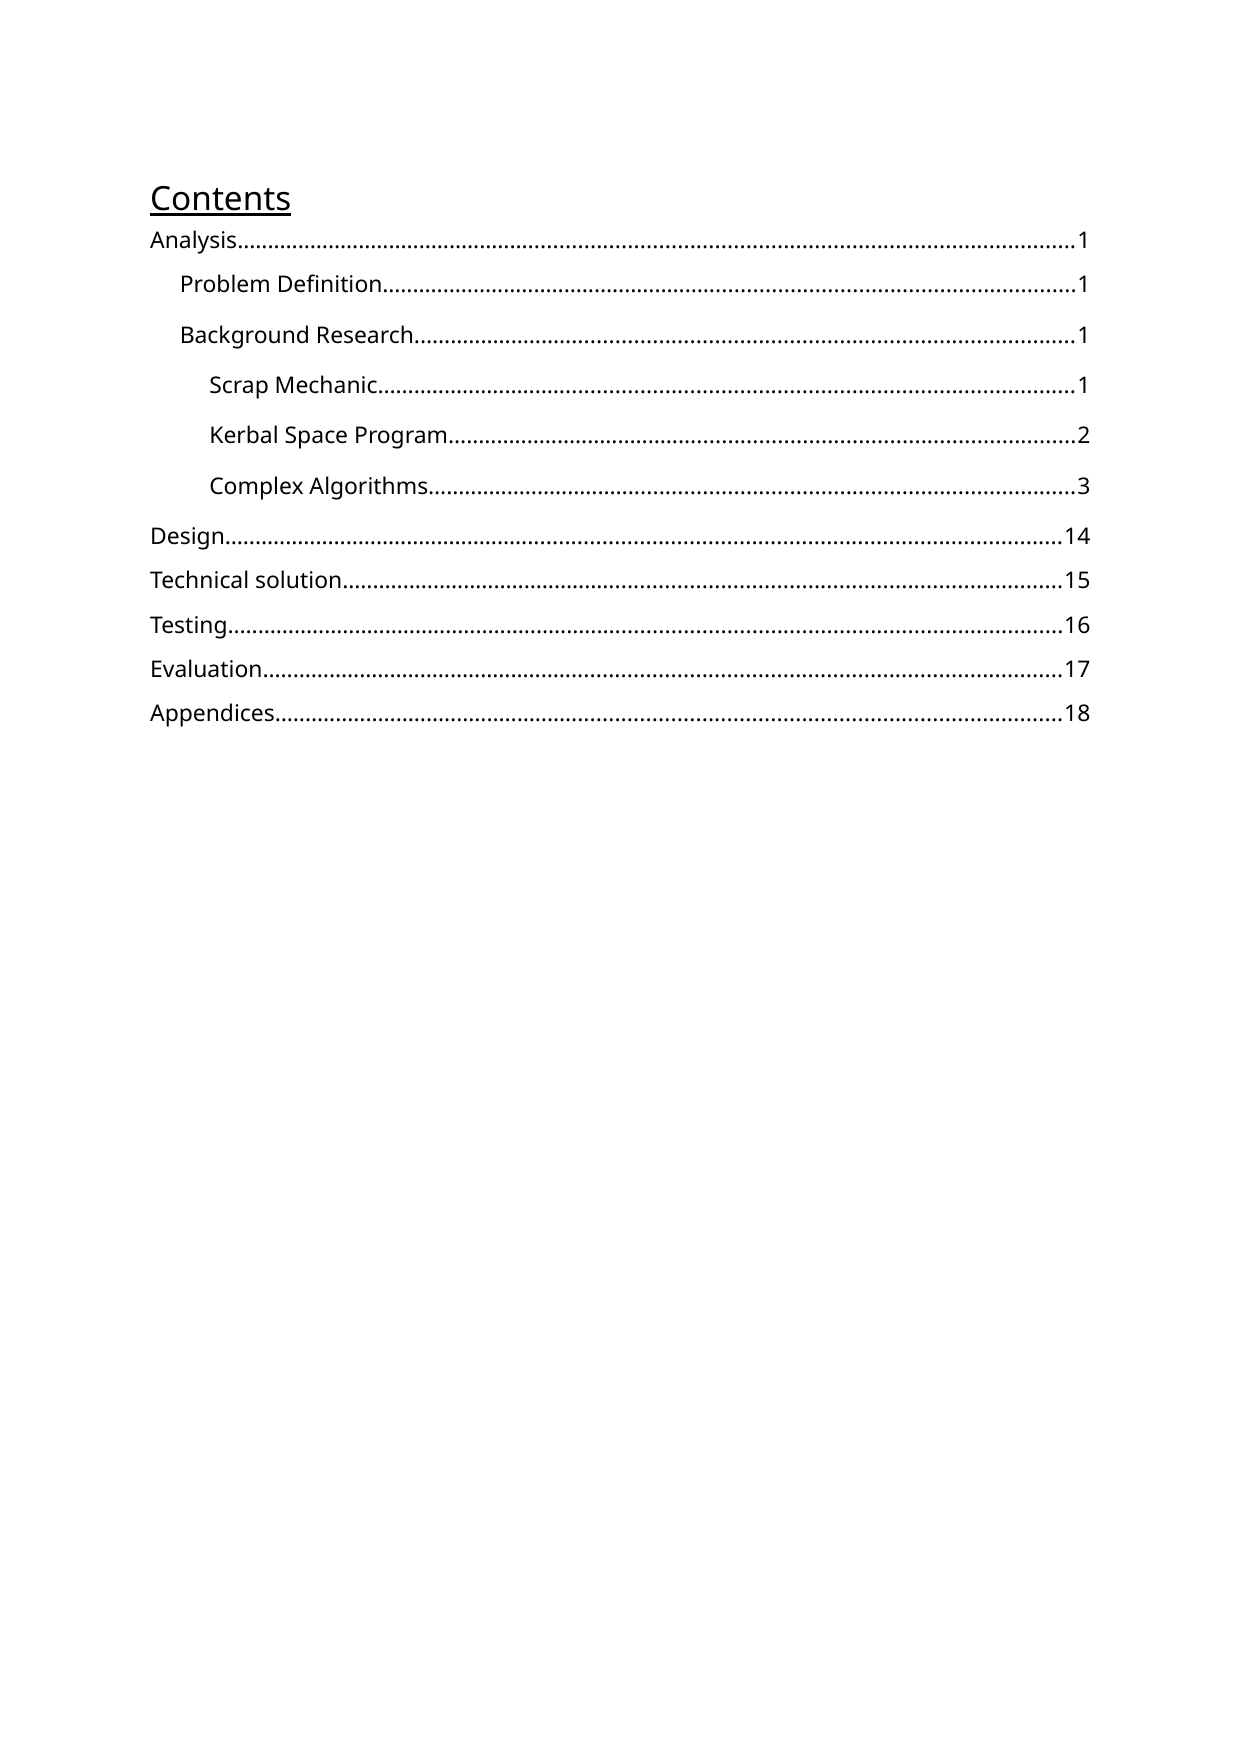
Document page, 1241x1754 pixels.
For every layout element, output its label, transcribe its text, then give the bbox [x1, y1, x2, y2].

text Scrap Mechanic 1 [209, 369, 1090, 400]
text Problem Definition 1 [179, 268, 1090, 299]
text Evaluation 17 [150, 653, 1090, 684]
text Complex Algorithms 3 [209, 470, 1090, 501]
subtitle Contents [150, 175, 1090, 220]
text Appendices 18 [150, 697, 1090, 728]
text Background Research 1 [179, 318, 1090, 350]
text Kerbal Space Program 2 [209, 419, 1090, 451]
text Design 14 [150, 520, 1090, 551]
text Analysis 1 [150, 224, 1090, 255]
text Technical solution 15 [150, 564, 1090, 596]
text Testing 16 [150, 608, 1090, 640]
